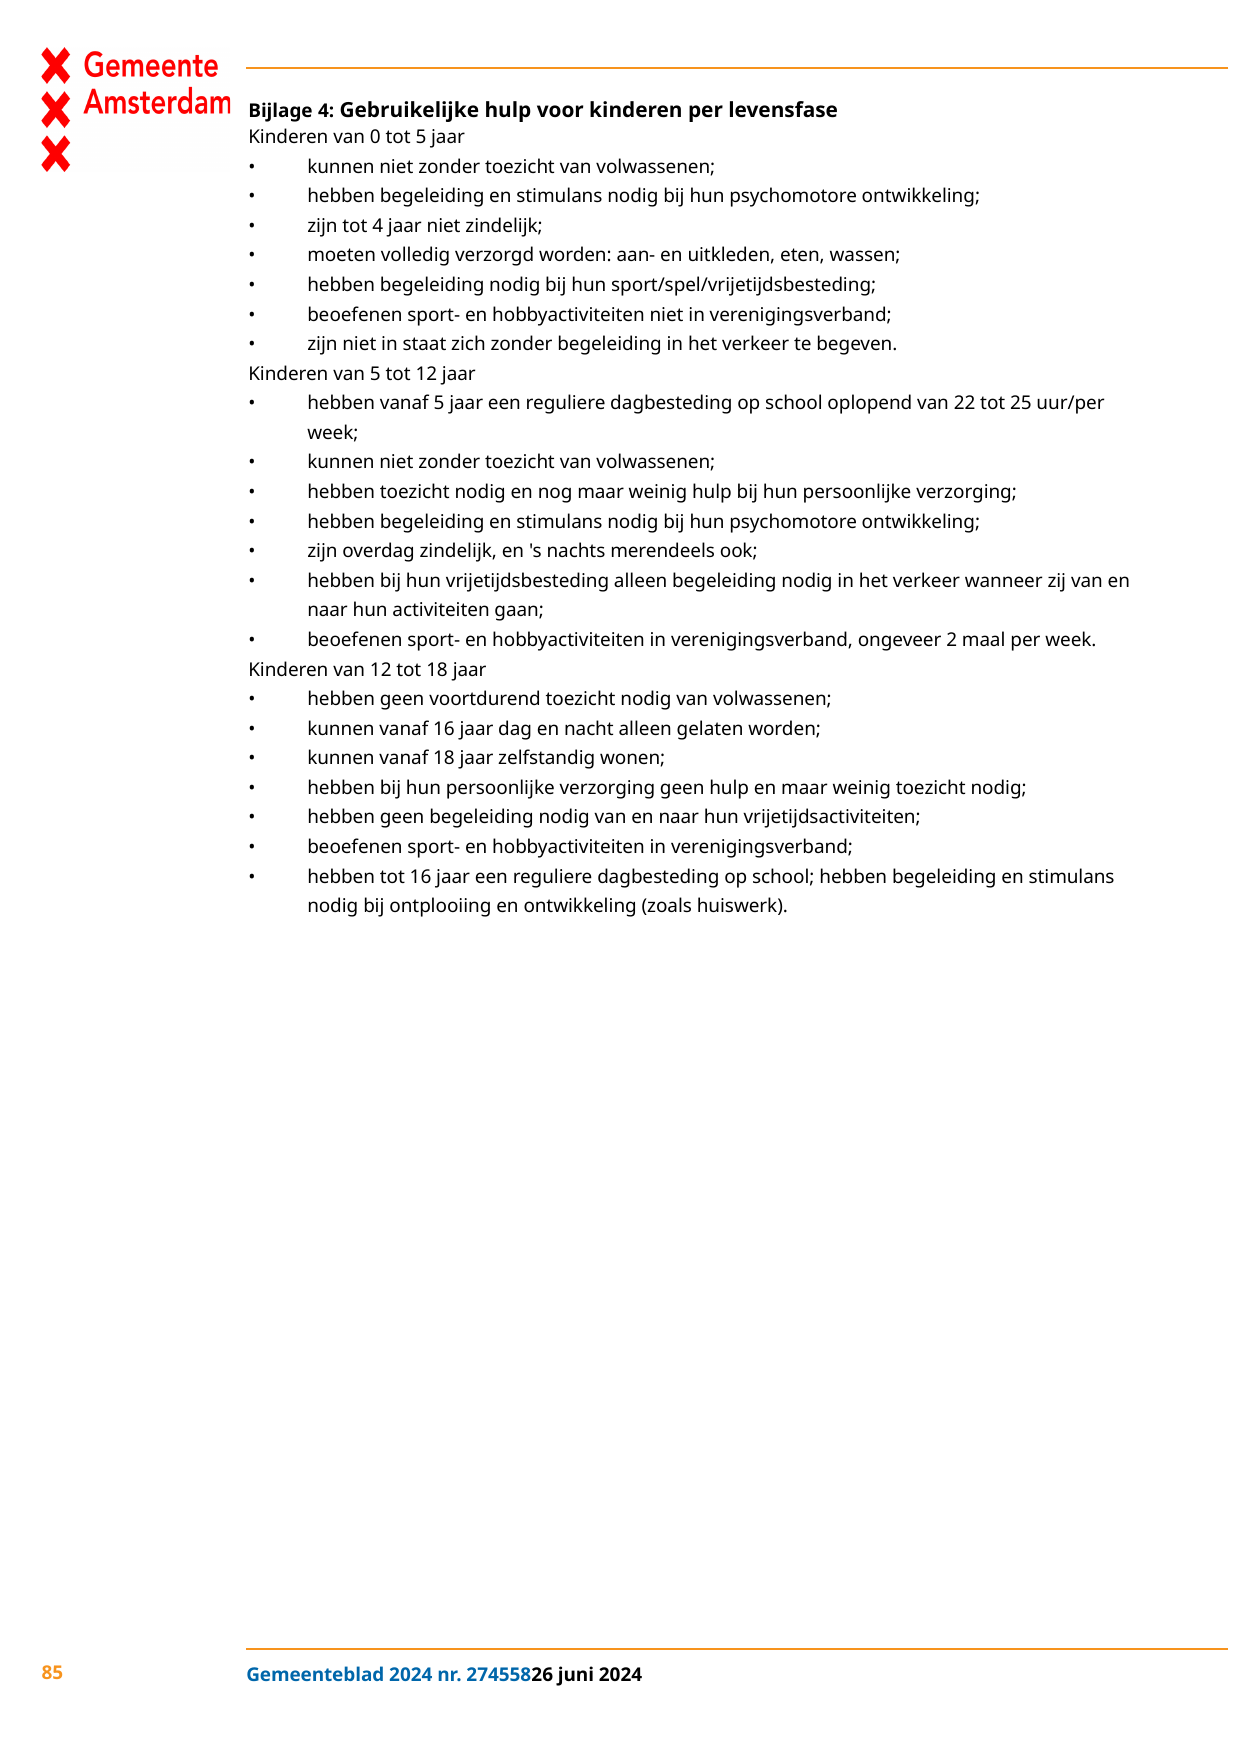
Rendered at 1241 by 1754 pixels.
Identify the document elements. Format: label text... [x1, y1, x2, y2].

text Kinderen van 0 tot 5 jaar [248, 123, 1152, 149]
list hebben begeleiding nodig bij hun sport/spel/vrijetijdsbesteding; [248, 271, 1152, 297]
list hebben geen voortdurend toezicht nodig van volwassenen; [248, 685, 1152, 711]
list beoefenen sport- en hobbyactiviteiten in verenigingsverband, ongeveer 2 maal per week. [248, 626, 1152, 652]
list hebben bij hun persoonlijke verzorging geen hulp en maar weinig toezicht nodig; [248, 774, 1152, 800]
list hebben vanaf 5 jaar een reguliere dagbesteding op school oplopend van 22 tot 25 uur/per week; [248, 389, 1152, 445]
list beoefenen sport- en hobbyactiviteiten in verenigingsverband; [248, 833, 1152, 859]
list hebben begeleiding en stimulans nodig bij hun psychomotore ontwikkeling; [248, 508, 1152, 534]
list kunnen vanaf 18 jaar zelfstandig wonen; [248, 744, 1152, 770]
text Bijlage 4: Gebruikelijke hulp voor kinderen per levensfase [248, 95, 1152, 123]
list kunnen vanaf 16 jaar dag en nacht alleen gelaten worden; [248, 715, 1152, 741]
list zijn niet in staat zich zonder begeleiding in het verkeer te begeven. [248, 330, 1152, 356]
list hebben tot 16 jaar een reguliere dagbesteding op school; hebben begeleiding en stimulans nodig bij ontplooiing en ontwikkeling (zoals huiswerk). [248, 863, 1152, 918]
list hebben toezicht nodig en nog maar weinig hulp bij hun persoonlijke verzorging; [248, 478, 1152, 504]
list hebben begeleiding en stimulans nodig bij hun psychomotore ontwikkeling; [248, 182, 1152, 208]
text Kinderen van 12 tot 18 jaar [248, 656, 1152, 682]
list kunnen niet zonder toezicht van volwassenen; [248, 449, 1152, 474]
list hebben bij hun vrijetijdsbesteding alleen begeleiding nodig in het verkeer wanneer zij van en naar hun activiteiten gaan; [248, 567, 1152, 622]
list beoefenen sport- en hobbyactiviteiten niet in verenigingsverband; [248, 301, 1152, 327]
list zijn tot 4 jaar niet zindelijk; [248, 212, 1152, 238]
picture [41, 47, 231, 172]
text Kinderen van 5 tot 12 jaar [248, 360, 1152, 386]
list kunnen niet zonder toezicht van volwassenen; [248, 153, 1152, 179]
list zijn overdag zindelijk, en 's nachts merendeels ook; [248, 537, 1152, 563]
list hebben geen begeleiding nodig van en naar hun vrijetijdsactiviteiten; [248, 804, 1152, 829]
list moeten volledig verzorgd worden: aan- en uitkleden, eten, wassen; [248, 242, 1152, 267]
